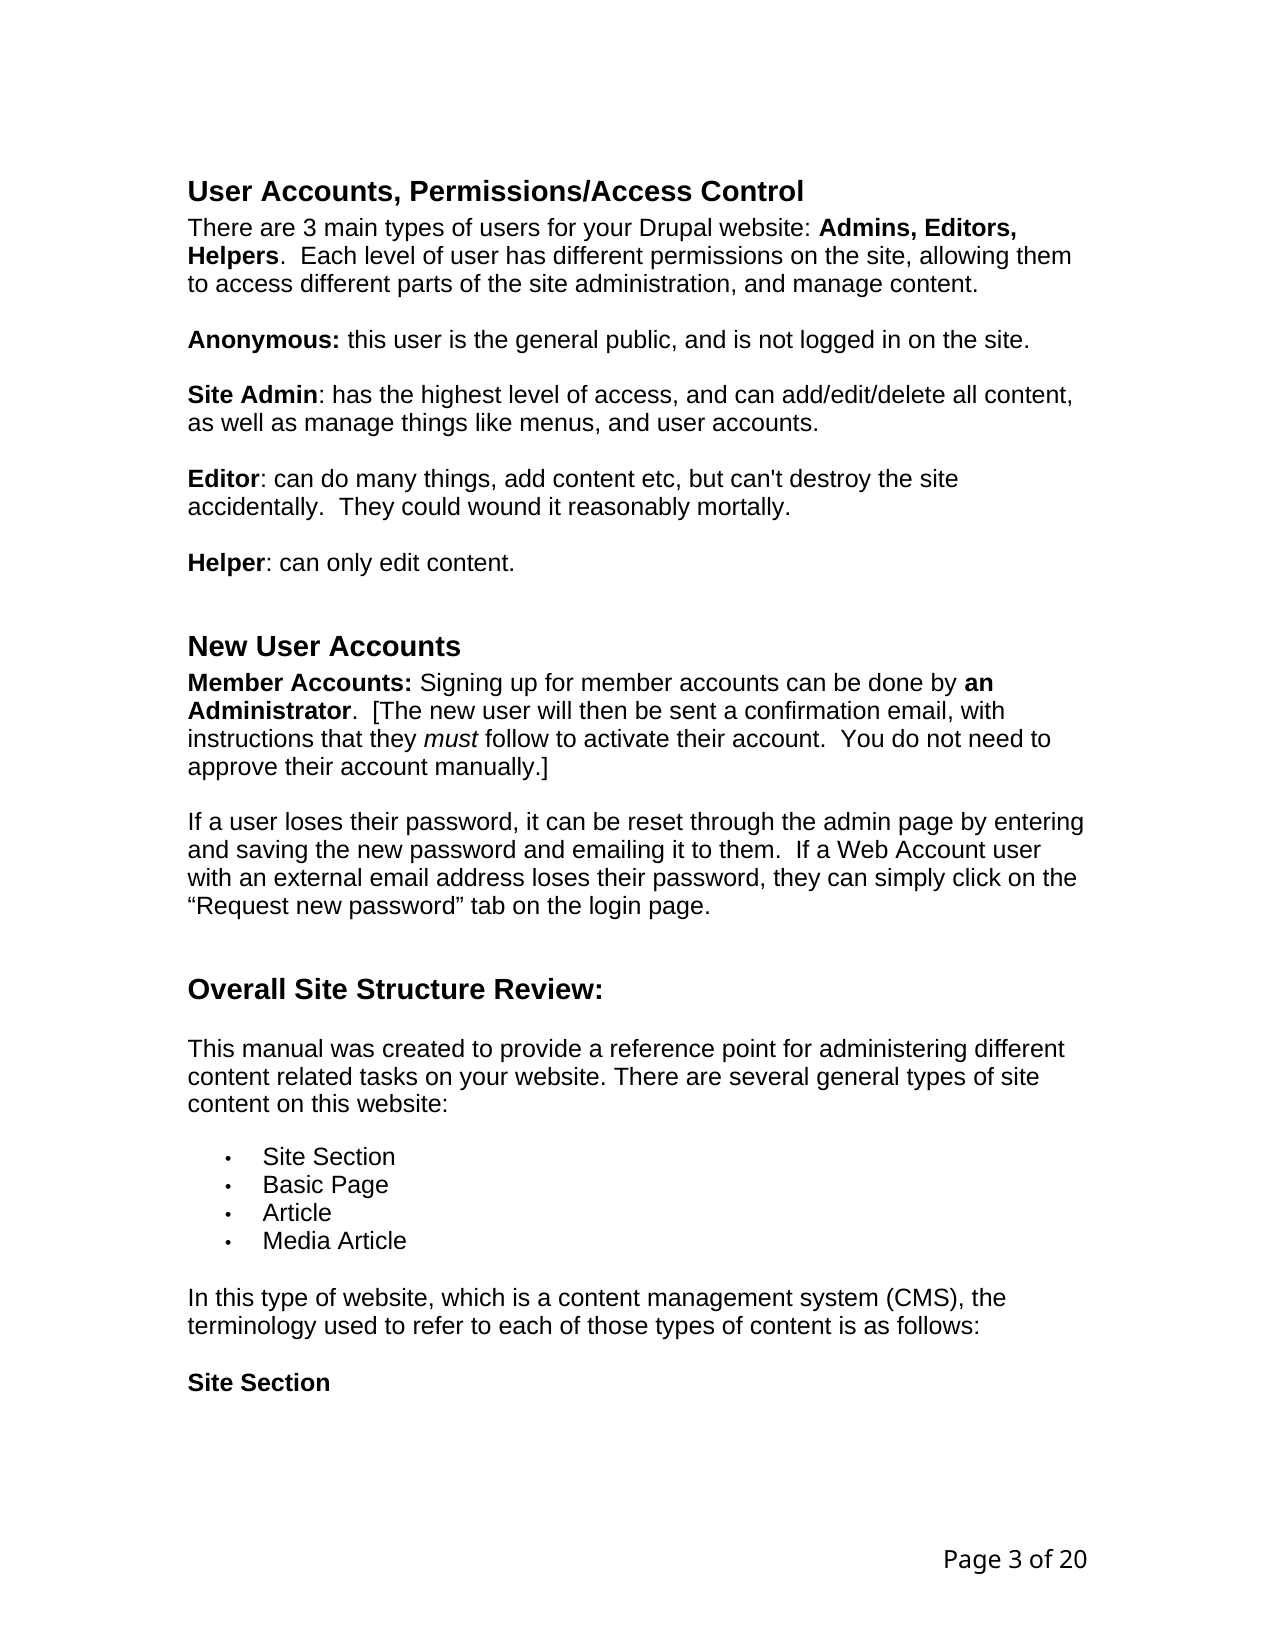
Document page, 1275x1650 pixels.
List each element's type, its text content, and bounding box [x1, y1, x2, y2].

text Helper: can only edit content. [187, 549, 1087, 605]
list Site Section [225, 1143, 1087, 1171]
list Media Article [225, 1227, 1087, 1255]
subtitle New User Accounts [187, 630, 1087, 662]
text Editor: can do many things, add content etc, but can't destroy the site accidentally. They could wound it reasonably mortally. [187, 465, 1087, 549]
text Site Admin: has the highest level of access, and can add/edit/delete all content, as well as manage things like menus, and user accounts. [187, 381, 1087, 437]
text Member Accounts: Signing up for member accounts can be done by an Administrator. [The new user will then be sent a confirmation email, with instructions that they must follow to activate their account. You do not need to approve their account manually.] [187, 668, 1087, 780]
list Basic Page [225, 1171, 1087, 1199]
subtitle User Accounts, Permissions/Access Control [187, 175, 1087, 208]
text There are 3 main types of users for your Drupal website: Admins, Editors, Helpers. Each level of user has different permissions on the site, allowing them to access different parts of the site administration, and manage content. [187, 214, 1087, 298]
list Article [225, 1199, 1087, 1227]
text Site Section [187, 1369, 1087, 1397]
subtitle Overall Site Structure Review: [187, 973, 1087, 1005]
text This manual was created to provide a reference point for administering different content related tasks on your website. There are several general types of site content on this website: [187, 1034, 1087, 1118]
text In this type of website, which is a content management system (CMS), the terminology used to refer to each of those types of content is as follows: [187, 1284, 1087, 1340]
text Anonymous: this user is the general public, and is not logged in on the site. [187, 326, 1087, 353]
text If a user loses their password, it can be reset through the admin page by entering and saving the new password and emailing it to them. If a Web Account user with an external email address loses their password, they can simply click on the “Request new password” tab on the login page. [187, 808, 1087, 920]
